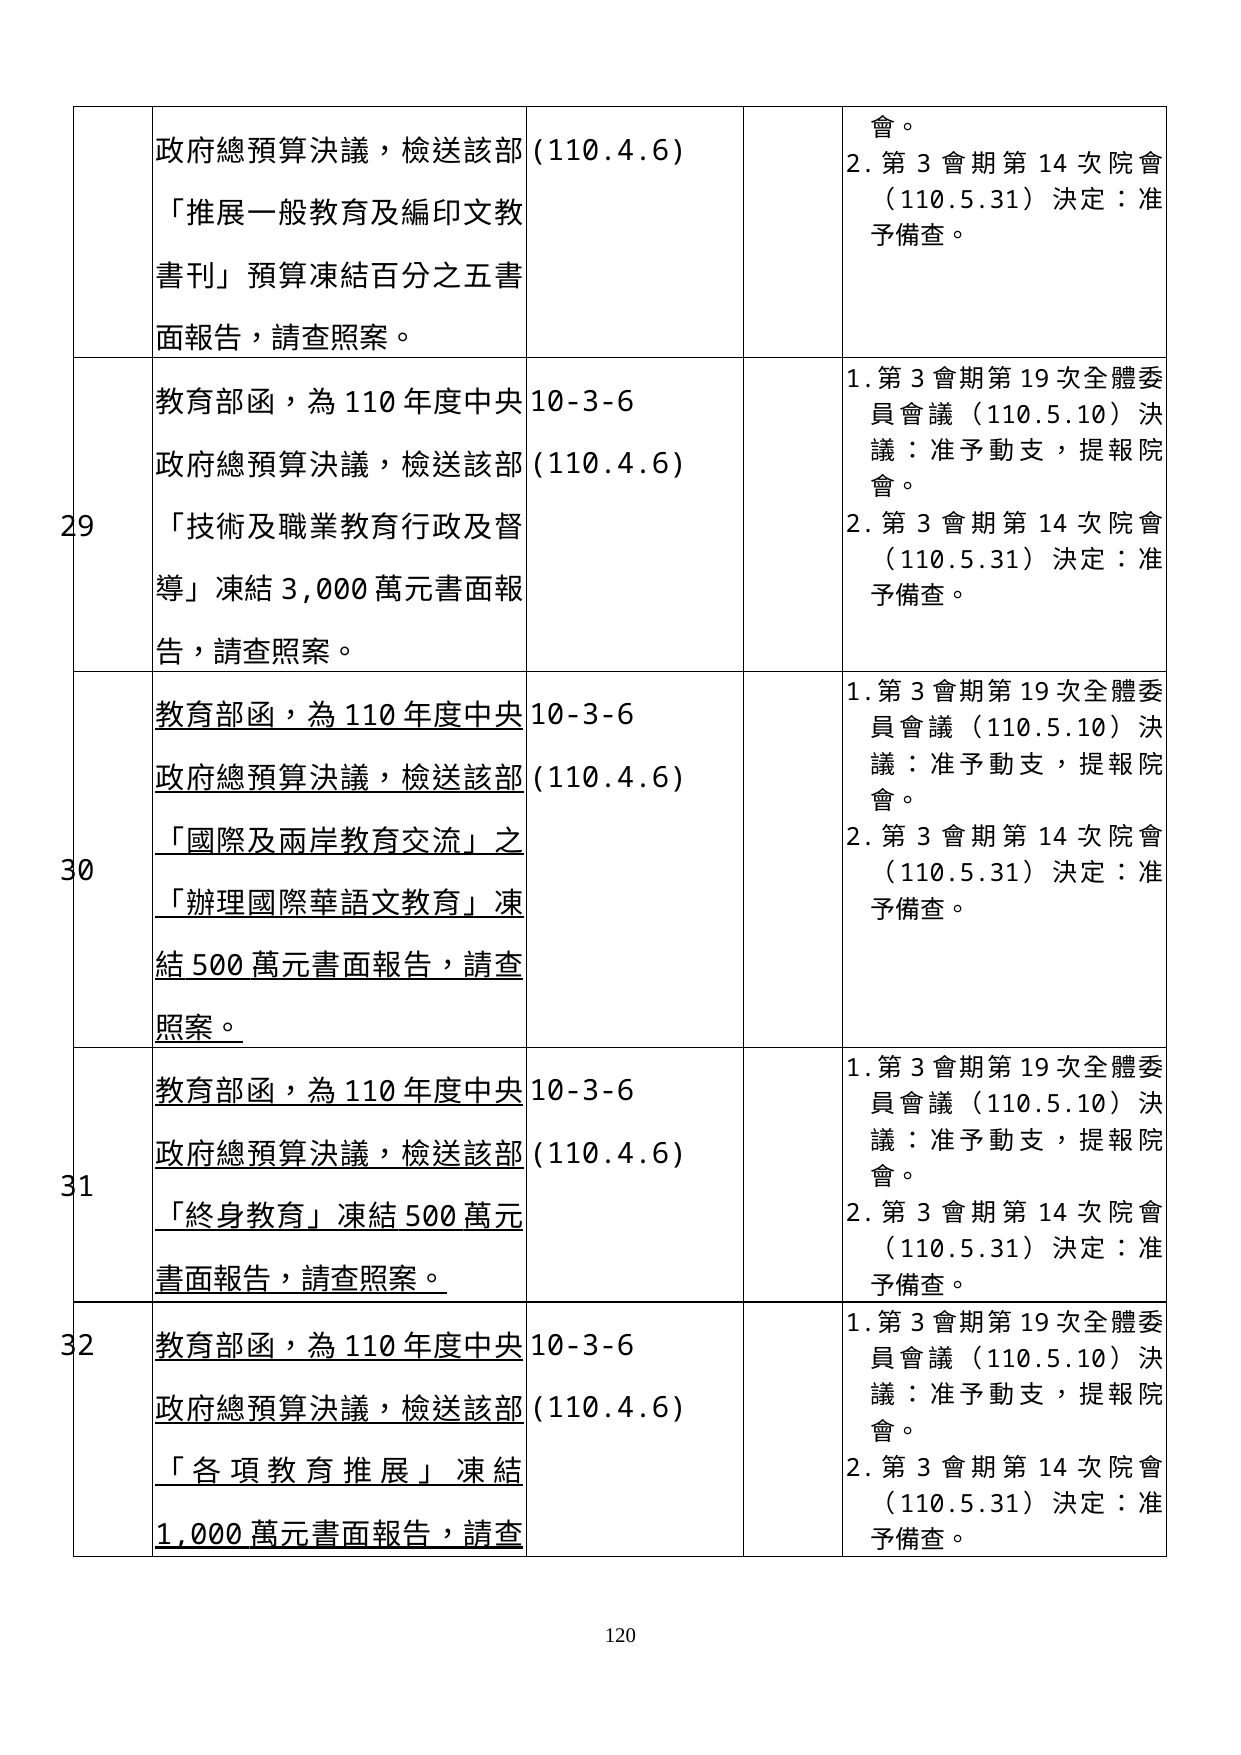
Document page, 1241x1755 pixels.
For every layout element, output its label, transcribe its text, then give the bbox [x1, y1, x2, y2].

table_cell [744, 358, 842, 671]
table_cell [74, 1303, 152, 1556]
table_cell 10-3-6 (110.4.6) [527, 358, 743, 671]
table_cell [744, 1303, 842, 1556]
table_cell 1.第3會期第19次全體委員會議（110.5.10）決議：准予動支，提報院會。 2.第3會期第14次院會（110.5.31）決定：准予備查。 [843, 358, 1166, 671]
table_cell [74, 1048, 152, 1301]
table_cell [74, 358, 152, 671]
table_cell 1.第3會期第19次全體委員會議（110.5.10）決議：准予動支，提報院會。 2.第3會期第14次院會（110.5.31）決定：准予備查。 [843, 672, 1166, 1047]
table_cell 1.第3會期第19次全體委員會議（110.5.10）決議：准予動支，提報院會。 2.第3會期第14次院會（110.5.31）決定：准予備查。 [843, 1303, 1166, 1556]
table_cell 教育部函，為110年度中央政府總預算決議，檢送該部「國際及兩岸教育交流」之「辦理國際華語文教育」凍結500萬元書面報告，請查照案。 [153, 672, 526, 1047]
table_cell 政府總預算決議，檢送該部「推展一般教育及編印文教書刊」預算凍結百分之五書面報告，請查照案。 [153, 107, 526, 357]
table_cell 教育部函，為110年度中央政府總預算決議，檢送該部「終身教育」凍結500萬元書面報告，請查照案。 [153, 1048, 526, 1301]
table_cell 教育部函，為110年度中央政府總預算決議，檢送該部「各項教育推展」凍結1,000萬元書面報告，請查 [153, 1303, 526, 1556]
table_cell [74, 107, 152, 357]
table_cell [744, 1048, 842, 1301]
table_cell 10-3-6 (110.4.6) [527, 1048, 743, 1301]
table_cell [744, 672, 842, 1047]
table_cell 會。 2.第3會期第14次院會（110.5.31）決定：准予備查。 [843, 107, 1166, 357]
table_cell 10-3-6 (110.4.6) [527, 672, 743, 1047]
table_cell 教育部函，為110年度中央政府總預算決議，檢送該部「技術及職業教育行政及督導」凍結3,000萬元書面報告，請查照案。 [153, 358, 526, 671]
table_cell 1.第3會期第19次全體委員會議（110.5.10）決議：准予動支，提報院會。 2.第3會期第14次院會（110.5.31）決定：准予備查。 [843, 1048, 1166, 1301]
table_cell [74, 672, 152, 1047]
table_cell 10-3-6 (110.4.6) [527, 1303, 743, 1556]
table_cell (110.4.6) [527, 107, 743, 357]
table_cell [744, 107, 842, 357]
